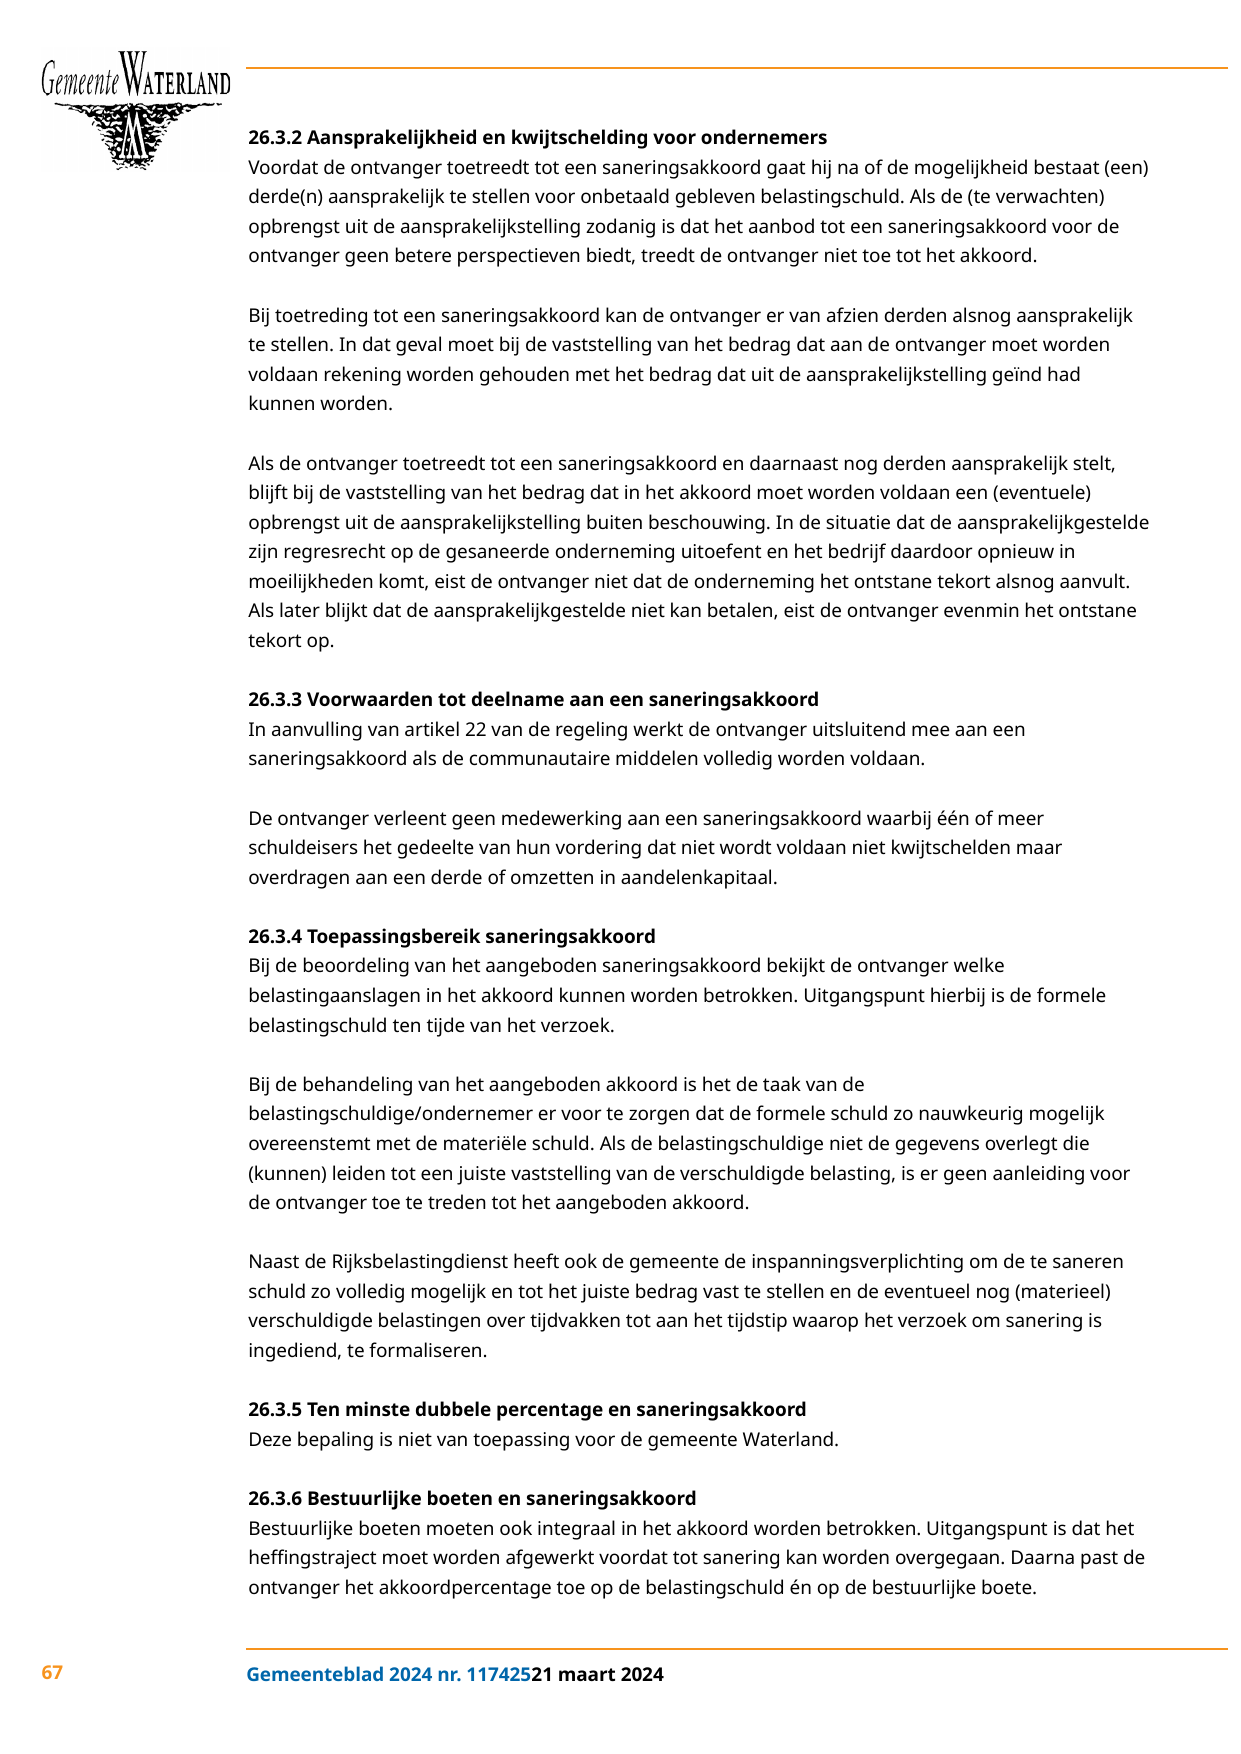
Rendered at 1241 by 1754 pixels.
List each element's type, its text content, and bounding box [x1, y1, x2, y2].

text Bestuurlijke boeten moeten ook integraal in het akkoord worden betrokken. Uitgangspunt is dat het heffingstraject moet worden afgewerkt voordat tot sanering kan worden overgegaan. Daarna past de ontvanger het akkoordpercentage toe op de belastingschuld én op de bestuurlijke boete. [248, 1515, 1152, 1600]
text Bij toetreding tot een saneringsakkoord kan de ontvanger er van afzien derden alsnog aansprakelijk te stellen. In dat geval moet bij de vaststelling van het bedrag dat aan de ontvanger moet worden voldaan rekening worden gehouden met het bedrag dat uit de aansprakelijkstelling geïnd had kunnen worden. [248, 302, 1152, 416]
text Naast de Rijksbelastingdienst heeft ook de gemeente de inspanningsverplichting om de te saneren schuld zo volledig mogelijk en tot het juiste bedrag vast te stellen en de eventueel nog (materieel) verschuldigde belastingen over tijdvakken tot aan het tijdstip waarop het verzoek om sanering is ingediend, te formaliseren. [248, 1248, 1152, 1363]
text Als de ontvanger toetreedt tot een saneringsakkoord en daarnaast nog derden aansprakelijk stelt, blijft bij de vaststelling van het bedrag dat in het akkoord moet worden voldaan een (eventuele) opbrengst uit de aansprakelijkstelling buiten beschouwing. In de situatie dat de aansprakelijkgestelde zijn regresrecht op de gesaneerde onderneming uitoefent en het bedrijf daardoor opnieuw in moeilijkheden komt, eist de ontvanger niet dat de onderneming het ontstane tekort alsnog aanvult. Als later blijkt dat de aansprakelijkgestelde niet kan betalen, eist de ontvanger evenmin het ontstane tekort op. [248, 450, 1152, 653]
text Voordat de ontvanger toetreedt tot een saneringsakkoord gaat hij na of de mogelijkheid bestaat (een) derde(n) aansprakelijk te stellen voor onbetaald gebleven belastingschuld. Als de (te verwachten) opbrengst uit de aansprakelijkstelling zodanig is dat het aanbod tot een saneringsakkoord voor de ontvanger geen betere perspectieven biedt, treedt de ontvanger niet toe tot het akkoord. [248, 154, 1152, 268]
text 26.3.4 Toepassingsbereik saneringsakkoord [248, 923, 1152, 949]
text 26.3.5 Ten minste dubbele percentage en saneringsakkoord [248, 1396, 1152, 1422]
text Deze bepaling is niet van toepassing voor de gemeente Waterland. [248, 1426, 1152, 1452]
text 26.3.2 Aansprakelijkheid en kwijtschelding voor ondernemers [248, 124, 1152, 150]
picture [41, 47, 231, 172]
text De ontvanger verleent geen medewerking aan een saneringsakkoord waarbij één of meer schuldeisers het gedeelte van hun vordering dat niet wordt voldaan niet kwijtschelden maar overdragen aan een derde of omzetten in aandelenkapitaal. [248, 805, 1152, 890]
text In aanvulling van artikel 22 van de regeling werkt de ontvanger uitsluitend mee aan een saneringsakkoord als de communautaire middelen volledig worden voldaan. [248, 716, 1152, 771]
text Bij de behandeling van het aangeboden akkoord is het de taak van de belastingschuldige/ondernemer er voor te zorgen dat de formele schuld zo nauwkeurig mogelijk overeenstemt met de materiële schuld. Als de belastingschuldige niet de gegevens overlegt die (kunnen) leiden tot een juiste vaststelling van de verschuldigde belasting, is er geen aanleiding voor de ontvanger toe te treden tot het aangeboden akkoord. [248, 1071, 1152, 1215]
text 26.3.3 Voorwaarden tot deelname aan een saneringsakkoord [248, 686, 1152, 712]
text 26.3.6 Bestuurlijke boeten en saneringsakkoord [248, 1485, 1152, 1511]
text Bij de beoordeling van het aangeboden saneringsakkoord bekijkt de ontvanger welke belastingaanslagen in het akkoord kunnen worden betrokken. Uitgangspunt hierbij is de formele belastingschuld ten tijde van het verzoek. [248, 953, 1152, 1038]
